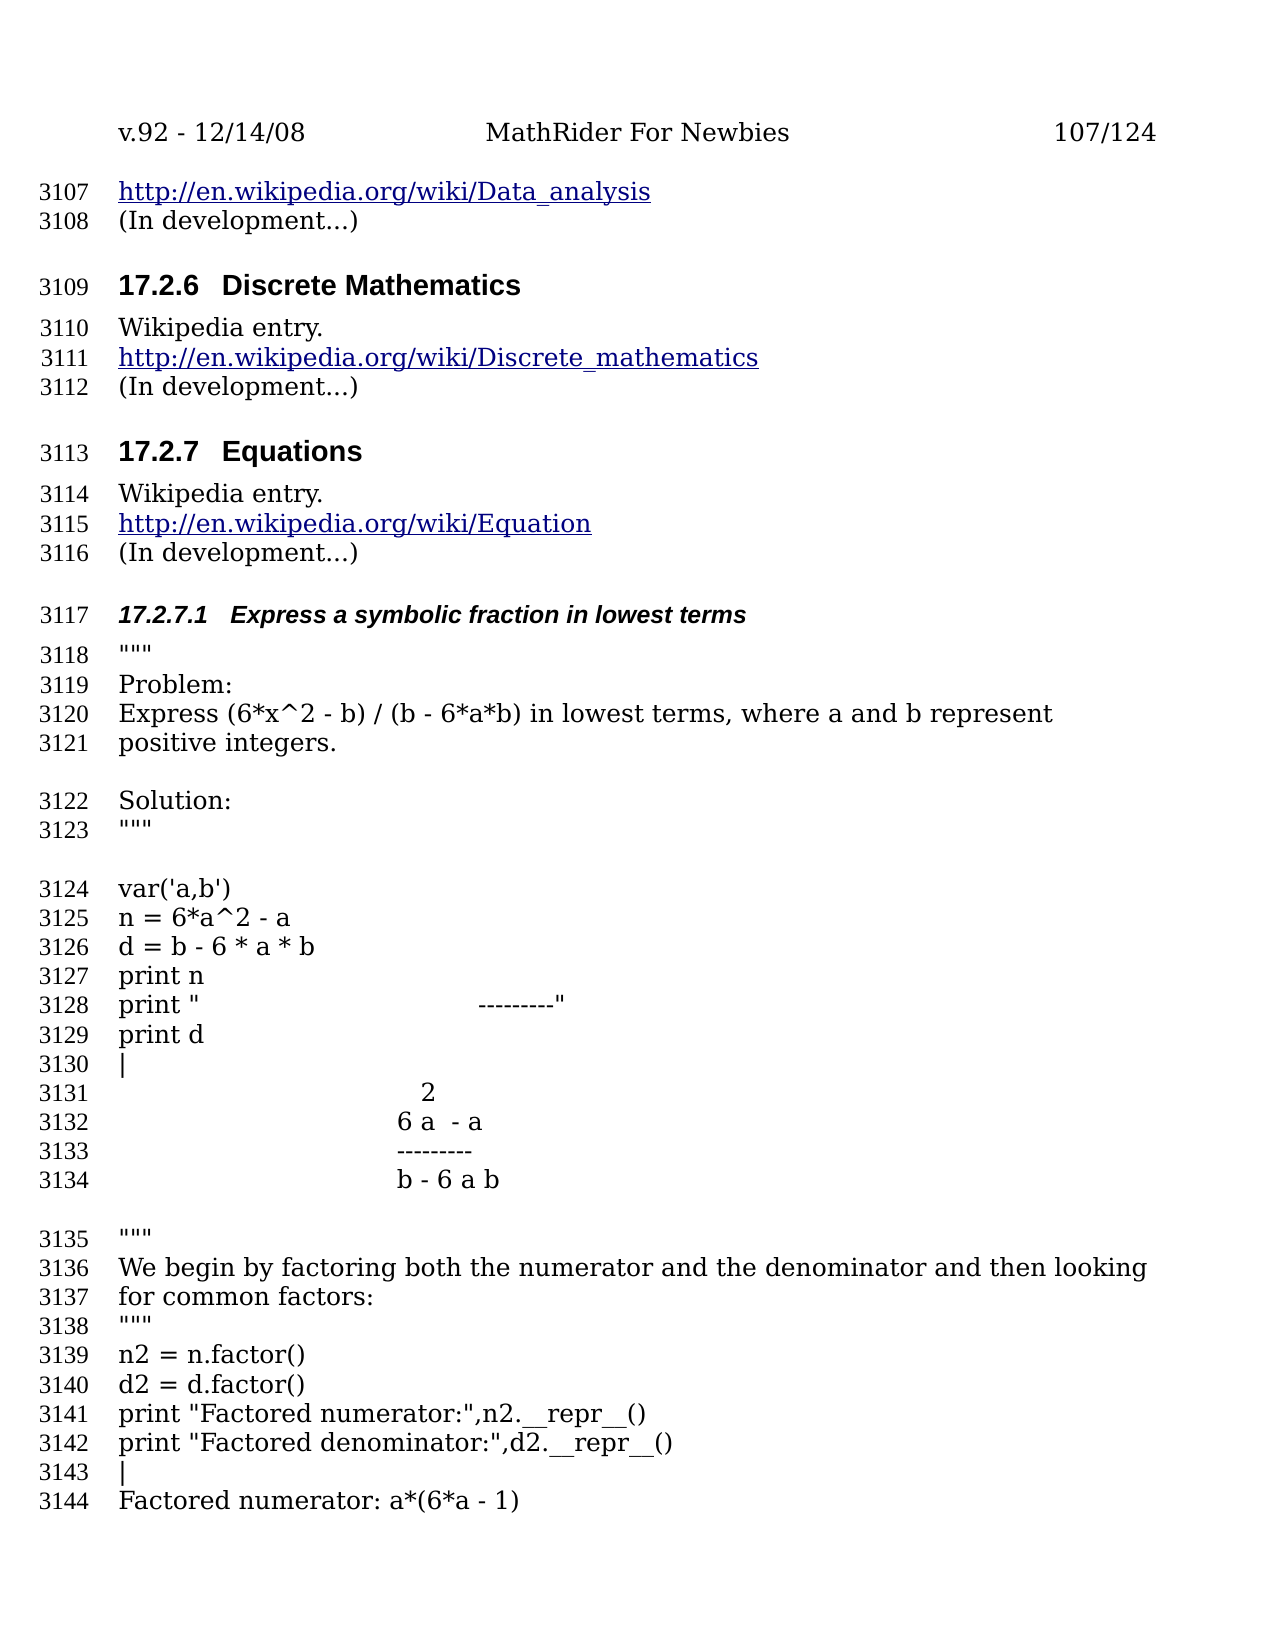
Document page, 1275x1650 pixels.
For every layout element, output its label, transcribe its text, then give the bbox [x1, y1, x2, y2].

text """ [118, 1312, 1157, 1341]
text """ [118, 1224, 1157, 1253]
text Problem: [118, 670, 1157, 699]
text 6 a - a [118, 1107, 1157, 1137]
text (In development...) [118, 538, 1157, 567]
text | [118, 1457, 1157, 1487]
text """ [118, 641, 1157, 670]
text print d [118, 1020, 1157, 1049]
subtitle Equations [118, 434, 1157, 468]
text We begin by factoring both the numerator and the denominator and then looking for common factors: [118, 1253, 1157, 1312]
text Factored numerator: a*(6*a - 1) [118, 1487, 1157, 1516]
text b - 6 a b [118, 1166, 1157, 1195]
text print "Factored numerator:",n2.__repr__() [118, 1399, 1157, 1428]
text http://en.wikipedia.org/wiki/Data_analysis [118, 177, 1157, 206]
text Express (6*x^2 - b) / (b - 6*a*b) in lowest terms, where a and b represent positive integers. [118, 699, 1157, 757]
text 2 [118, 1078, 1157, 1107]
text Solution: [118, 787, 1157, 816]
text Wikipedia entry. [118, 314, 1157, 343]
text n = 6*a^2 - a [118, 903, 1157, 932]
text d = b - 6 * a * b [118, 932, 1157, 962]
subtitle Discrete Mathematics [118, 268, 1157, 302]
text n2 = n.factor() [118, 1341, 1157, 1370]
text (In development...) [118, 372, 1157, 401]
text | [118, 1049, 1157, 1078]
text http://en.wikipedia.org/wiki/Equation [118, 509, 1157, 538]
text (In development...) [118, 206, 1157, 235]
text Wikipedia entry. [118, 480, 1157, 509]
subtitle Express a symbolic fraction in lowest terms [118, 600, 1157, 629]
text d2 = d.factor() [118, 1370, 1157, 1399]
text --------- [118, 1137, 1157, 1166]
text var('a,b') [118, 874, 1157, 903]
text print "Factored denominator:",d2.__repr__() [118, 1428, 1157, 1457]
text print n [118, 962, 1157, 991]
text """ [118, 816, 1157, 845]
text print " ---------" [118, 991, 1157, 1020]
text http://en.wikipedia.org/wiki/Discrete_mathematics [118, 343, 1157, 372]
